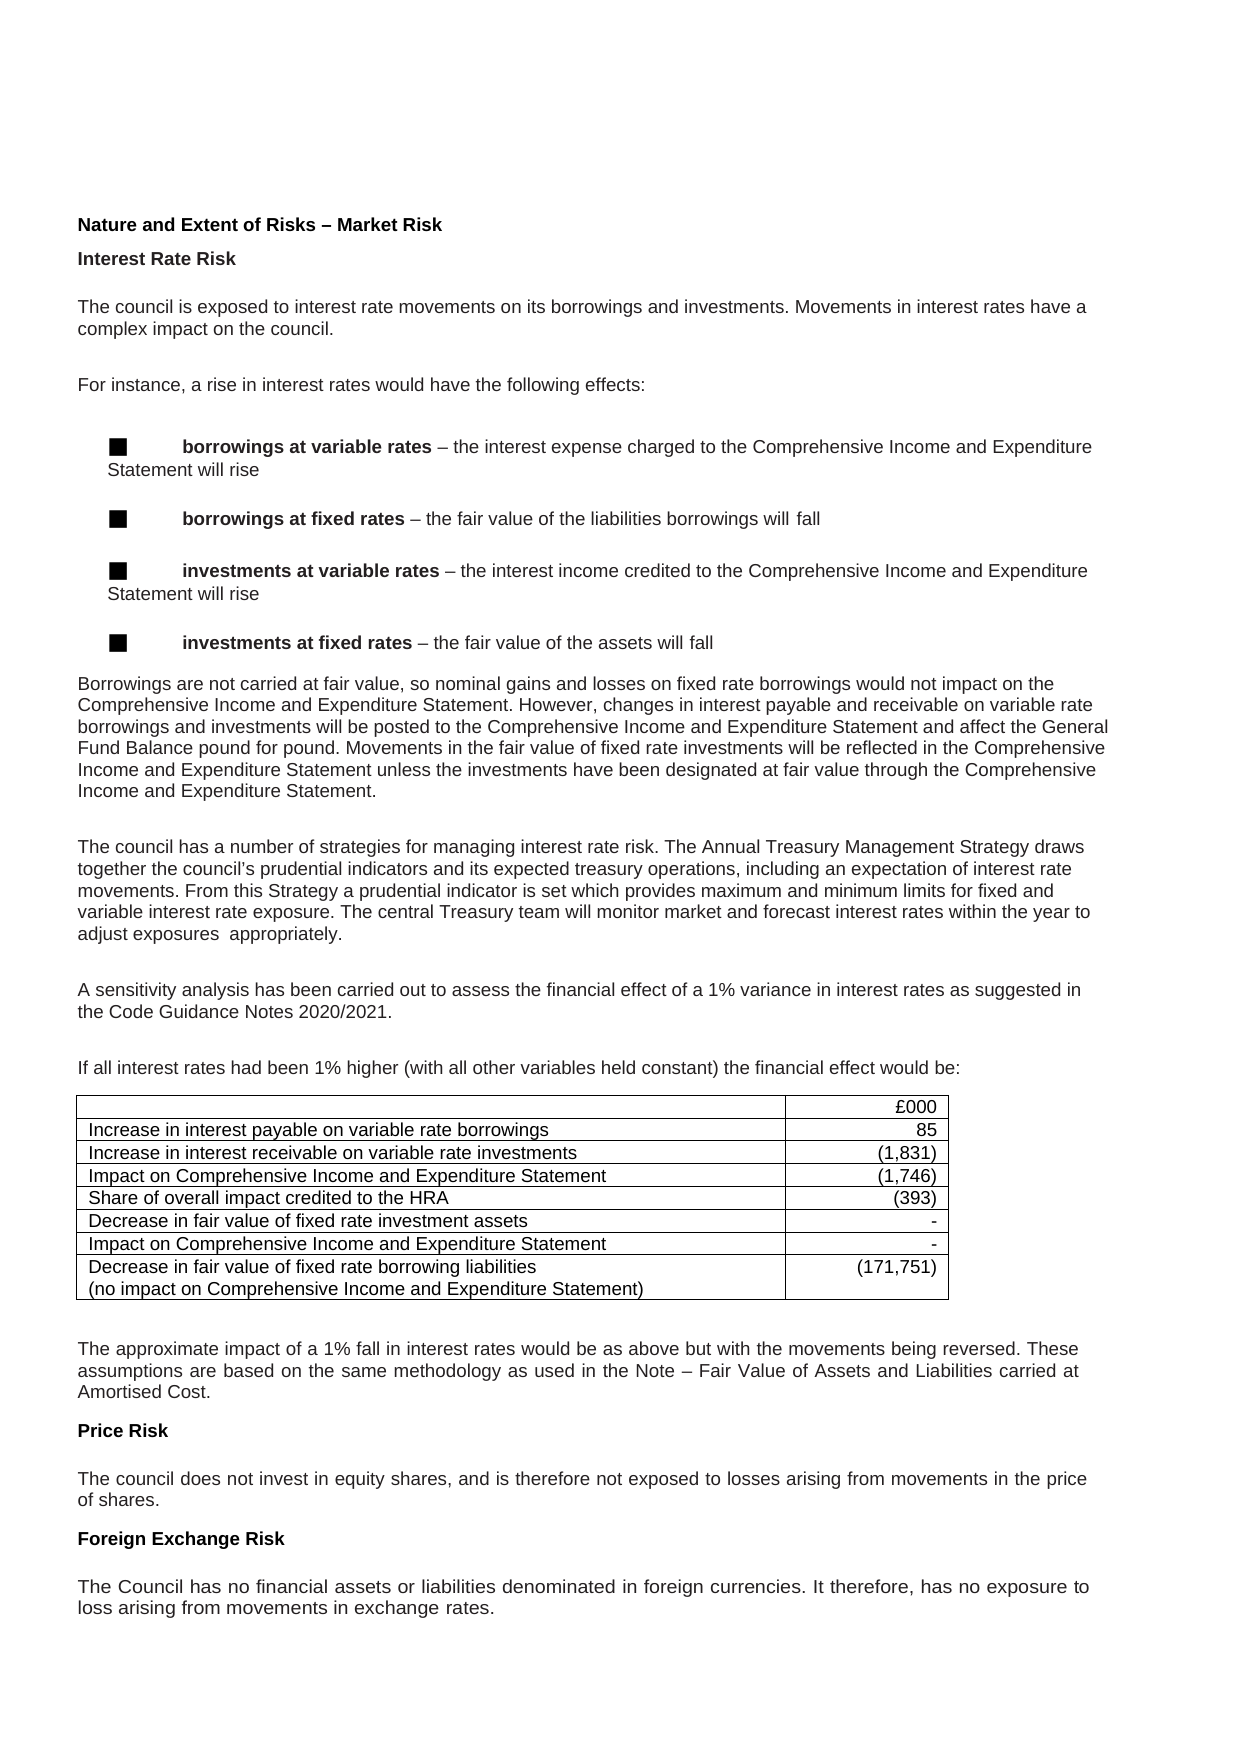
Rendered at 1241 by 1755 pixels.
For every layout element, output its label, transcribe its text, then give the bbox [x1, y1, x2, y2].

list investments at variable rates – the interest income credited to the Comprehensive Income and Expenditure Statement will rise [107, 555, 1111, 605]
table_cell (171,751) [786, 1255, 948, 1299]
text For instance, a rise in interest rates would have the following effects: [77, 374, 1111, 395]
table_cell Impact on Comprehensive Income and Expenditure Statement [77, 1233, 785, 1254]
text The council has a number of strategies for managing interest rate risk. The Annual Treasury Management Strategy draws together the council’s prudential indicators and its expected treasury operations, including an expectation of interest rate movements. From this Strategy a prudential indicator is set which provides maximum and minimum limits for fixed and variable interest rate exposure. The central Treasury team will monitor market and forecast interest rates within the year to adjust exposures appropriately. [77, 836, 1111, 944]
text The Council has no financial assets or liabilities denominated in foreign currencies. It therefore, has no exposure to loss arising from movements in exchange rates. [77, 1575, 1090, 1618]
table_header [77, 1096, 785, 1117]
table_header £000 [786, 1096, 948, 1117]
table_cell (1,746) [786, 1164, 948, 1186]
text Borrowings are not carried at fair value, so nominal gains and losses on fixed rate borrowings would not impact on the Comprehensive Income and Expenditure Statement. However, changes in interest payable and receivable on variable rate borrowings and investments will be posted to the Comprehensive Income and Expenditure Statement and affect the General Fund Balance pound for pound. Movements in the fair value of fixed rate investments will be reflected in the Comprehensive Income and Expenditure Statement unless the investments have been designated at fair value through the Comprehensive Income and Expenditure Statement. [77, 672, 1111, 802]
text Foreign Exchange Risk [77, 1527, 1197, 1549]
table_cell Decrease in fair value of fixed rate investment assets [77, 1210, 785, 1232]
text A sensitivity analysis has been carried out to assess the financial effect of a 1% variance in interest rates as suggested in the Code Guidance Notes 2020/2021. [77, 979, 1111, 1022]
table_cell Increase in interest receivable on variable rate investments [77, 1141, 785, 1163]
text Price Risk [77, 1419, 1197, 1441]
table_cell Impact on Comprehensive Income and Expenditure Statement [77, 1164, 785, 1186]
list borrowings at fixed rates – the fair value of the liabilities borrowings will fall [107, 503, 1111, 531]
table_cell (1,831) [786, 1141, 948, 1163]
text Interest Rate Risk [77, 248, 1111, 270]
text The approximate impact of a 1% fall in interest rates would be as above but with the movements being reversed. These assumptions are based on the same methodology as used in the Note – Fair Value of Assets and Liabilities carried at Amortised Cost. [77, 1338, 1079, 1403]
table_cell - [786, 1233, 948, 1254]
table_cell Increase in interest payable on variable rate borrowings [77, 1119, 785, 1140]
list borrowings at variable rates – the interest expense charged to the Comprehensive Income and Expenditure Statement will rise [107, 431, 1111, 481]
subtitle Nature and Extent of Risks – Market Risk [77, 214, 1197, 235]
table_cell Decrease in fair value of fixed rate borrowing liabilities (no impact on Comprehensive Income and Expenditure Statement) [77, 1255, 785, 1299]
table_cell Share of overall impact credited to the HRA [77, 1187, 785, 1209]
table_cell - [786, 1210, 948, 1232]
text The council does not invest in equity shares, and is therefore not exposed to losses arising from movements in the price of shares. [77, 1468, 1088, 1511]
list investments at fixed rates – the fair value of the assets will fall [107, 627, 1111, 656]
text If all interest rates had been 1% higher (with all other variables held constant) the financial effect would be: [77, 1056, 1111, 1078]
table_cell 85 [786, 1119, 948, 1140]
text The council is exposed to interest rate movements on its borrowings and investments. Movements in interest rates have a complex impact on the council. [77, 296, 1111, 339]
table_cell (393) [786, 1187, 948, 1209]
